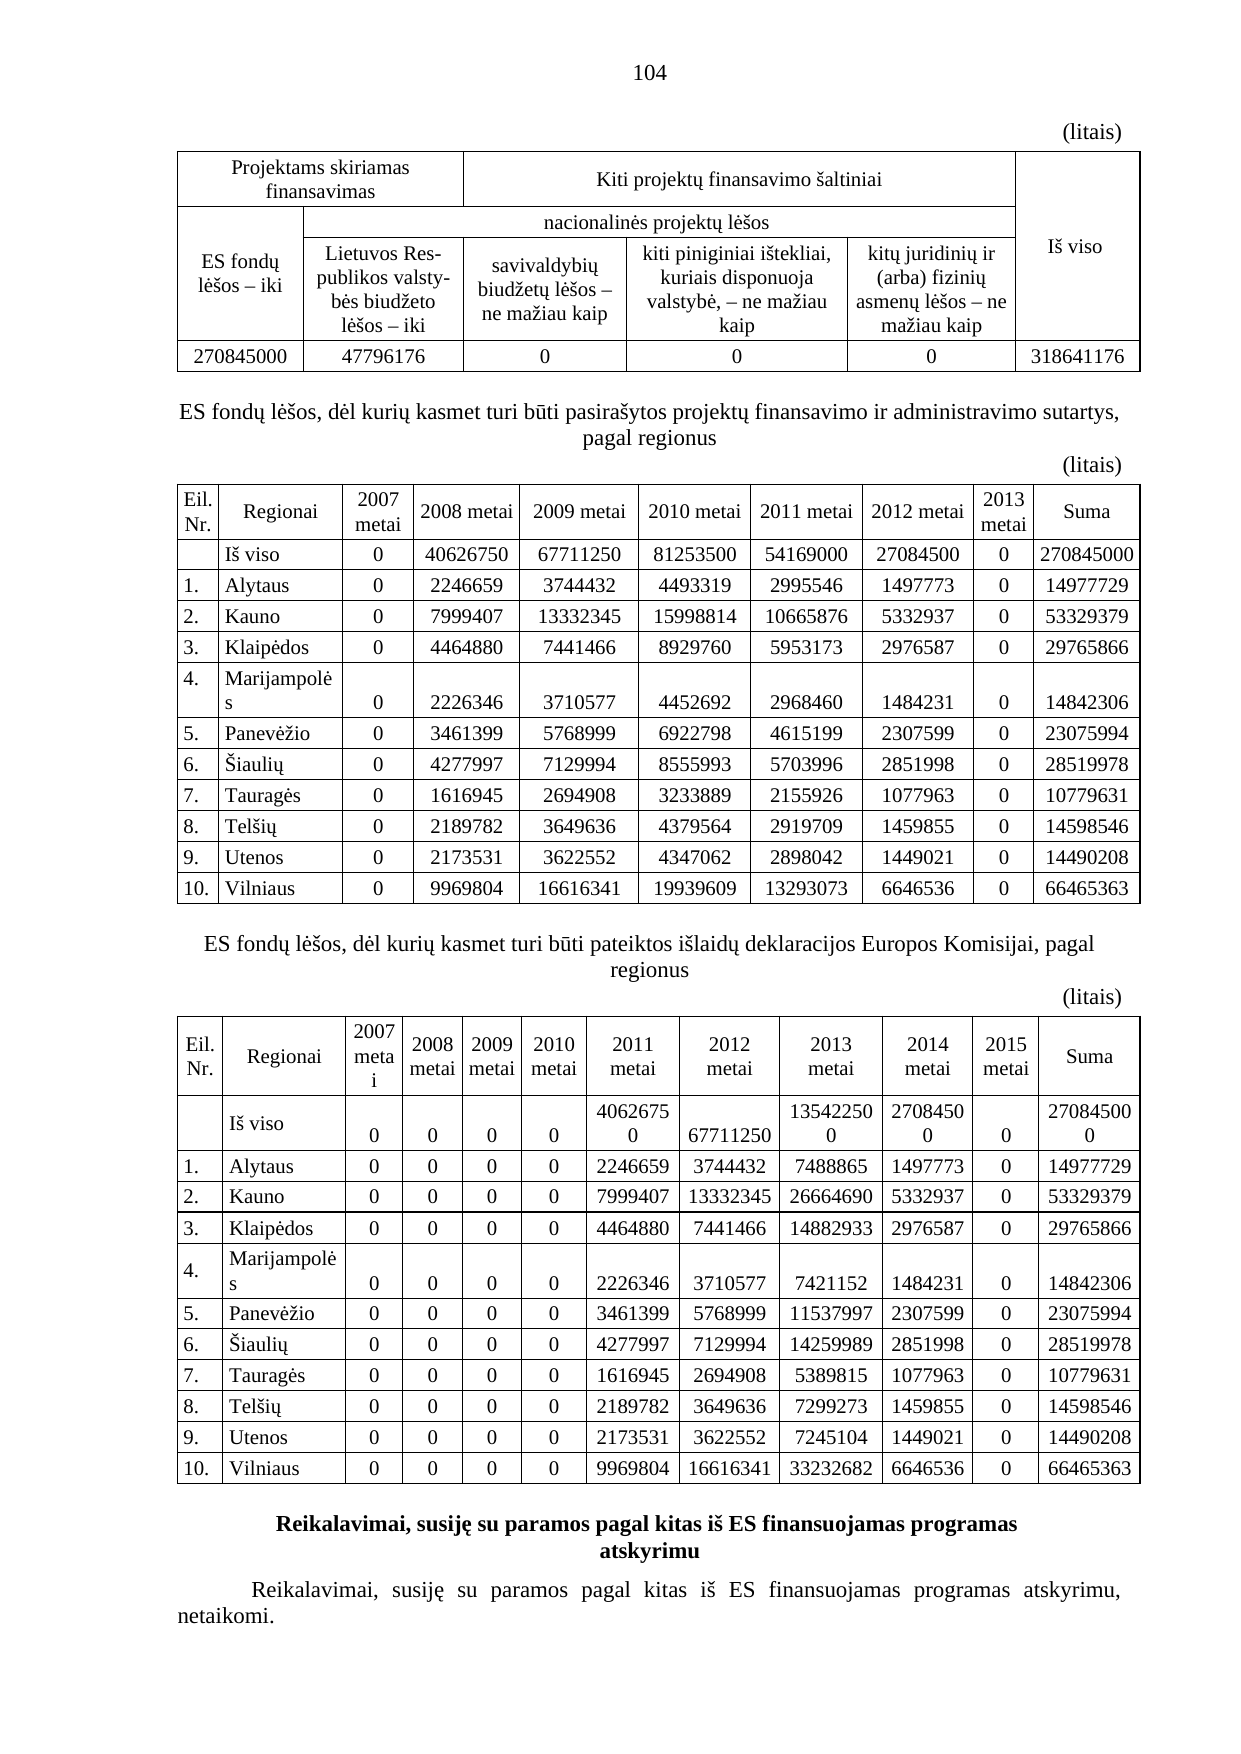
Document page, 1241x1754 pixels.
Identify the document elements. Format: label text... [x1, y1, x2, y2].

table_cell 7245104 [780, 1422, 882, 1452]
table_cell 8. [178, 811, 218, 841]
table_cell 0 [346, 1213, 402, 1242]
table_cell 0 [343, 749, 413, 779]
table_cell 1. [178, 1151, 222, 1181]
table_cell 13293073 [751, 873, 862, 903]
table_cell 2226346 [587, 1244, 679, 1297]
table_cell 2189782 [414, 811, 519, 841]
table_cell Tauragės [223, 1360, 345, 1390]
table_cell 26664690 [780, 1182, 882, 1211]
table_cell 1459855 [863, 811, 973, 841]
table_cell Iš viso [223, 1096, 345, 1149]
table_cell 0 [974, 570, 1033, 600]
table_cell 0 [522, 1391, 586, 1421]
table_cell ES fondų lėšos – iki [178, 207, 303, 340]
table_cell 16616341 [520, 873, 638, 903]
table_cell 14977729 [1039, 1151, 1139, 1181]
table_cell 2851998 [863, 749, 973, 779]
table_cell 2. [178, 601, 218, 631]
table_cell 0 [463, 1151, 521, 1181]
table_cell 1484231 [883, 1244, 972, 1297]
table_cell 7999407 [414, 601, 519, 631]
table_cell 0 [343, 811, 413, 841]
table_cell 2995546 [751, 570, 862, 600]
table_cell 66465363 [1034, 873, 1139, 903]
table_cell 2976587 [883, 1213, 972, 1242]
text (litais) [177, 451, 1122, 477]
table_cell 9. [178, 842, 218, 872]
table_cell Iš viso [219, 540, 342, 569]
table_cell 0 [346, 1453, 402, 1483]
table_cell 0 [974, 718, 1033, 748]
table_cell 6646536 [883, 1453, 972, 1483]
table_cell Tauragės [219, 780, 342, 810]
table_cell 14598546 [1039, 1391, 1139, 1421]
table_cell 0 [346, 1096, 402, 1149]
table_cell 0 [974, 540, 1033, 569]
table_cell 0 [463, 1360, 521, 1390]
table_cell 0 [522, 1182, 586, 1211]
table_header Iš viso [1016, 152, 1139, 340]
table_header 2011 metai [751, 485, 862, 538]
table_cell 7129994 [520, 749, 638, 779]
table_cell 0 [463, 1299, 521, 1328]
table_cell 0 [848, 341, 1015, 371]
table_cell 9969804 [414, 873, 519, 903]
table_cell 7441466 [680, 1213, 779, 1242]
table_cell 0 [973, 1453, 1038, 1483]
table_header Suma [1039, 1017, 1139, 1094]
table_cell 7299273 [780, 1391, 882, 1421]
table_cell 0 [973, 1360, 1038, 1390]
table_cell 2173531 [414, 842, 519, 872]
table_cell 0 [522, 1244, 586, 1297]
table_cell 4615199 [751, 718, 862, 748]
table_cell Lietuvos Res­publikos valsty­bės biudžeto lėšos – iki [304, 238, 463, 340]
table_cell 13332345 [680, 1182, 779, 1211]
table_cell 7129994 [680, 1329, 779, 1359]
table_cell 0 [463, 1213, 521, 1242]
table_cell 0 [346, 1329, 402, 1359]
table_cell 4. [178, 1244, 222, 1297]
table_cell 81253500 [639, 540, 750, 569]
table_cell 0 [343, 663, 413, 717]
table_cell 53329379 [1039, 1182, 1139, 1211]
table_cell 0 [343, 570, 413, 600]
table_cell 0 [974, 601, 1033, 631]
table_header Eil. Nr. [178, 485, 218, 538]
table_cell 9969804 [587, 1453, 679, 1483]
table_cell 66465363 [1039, 1453, 1139, 1483]
table_cell 0 [522, 1422, 586, 1452]
table_cell 10779631 [1039, 1360, 1139, 1390]
table_header 2007 metai [346, 1017, 402, 1094]
table_cell 0 [974, 780, 1033, 810]
table_cell 10. [178, 873, 218, 903]
table_cell Alytaus [219, 570, 342, 600]
table_cell 16616341 [680, 1453, 779, 1483]
table_cell 0 [346, 1244, 402, 1297]
table_cell 8555993 [639, 749, 750, 779]
table_cell 40626750 [587, 1096, 679, 1149]
table_cell 7421152 [780, 1244, 882, 1297]
table_cell 0 [973, 1244, 1038, 1297]
table_header 2008 metai [414, 485, 519, 538]
table_cell 0 [464, 341, 626, 371]
table_cell 0 [463, 1453, 521, 1483]
table_cell 4347062 [639, 842, 750, 872]
table_cell 0 [974, 873, 1033, 903]
table_cell 5703996 [751, 749, 862, 779]
table_cell 2. [178, 1182, 222, 1211]
table_cell 4464880 [587, 1213, 679, 1242]
table_header 2009 metai [463, 1017, 521, 1094]
table_cell 5. [178, 1299, 222, 1328]
table_cell 2189782 [587, 1391, 679, 1421]
table_cell 14490208 [1039, 1422, 1139, 1452]
table_cell nacionalinės projektų lėšos [304, 207, 1015, 237]
table_cell 5389815 [780, 1360, 882, 1390]
table_cell Telšių [219, 811, 342, 841]
table_cell 5768999 [680, 1299, 779, 1328]
table_header Projektams skiriamas finansavimas [178, 152, 463, 206]
table_cell Klaipėdos [219, 632, 342, 662]
table_cell 0 [974, 749, 1033, 779]
table_cell 4379564 [639, 811, 750, 841]
table_header 2015 metai [973, 1017, 1038, 1094]
table_cell 3649636 [520, 811, 638, 841]
table_cell 2919709 [751, 811, 862, 841]
table_cell 23075994 [1034, 718, 1139, 748]
table_cell 54169000 [751, 540, 862, 569]
table_cell 28519978 [1039, 1329, 1139, 1359]
table_header Suma [1034, 485, 1139, 538]
table_cell 5332937 [863, 601, 973, 631]
table_cell 1497773 [863, 570, 973, 600]
table_cell 4493319 [639, 570, 750, 600]
text Reikalavimai, susiję su paramos pagal kitas iš ES finansuojamas programas atskyrimu [177, 1510, 1122, 1563]
table_header 2010 metai [522, 1017, 586, 1094]
table_cell 4277997 [587, 1329, 679, 1359]
table_cell 1077963 [883, 1360, 972, 1390]
table_cell 0 [973, 1299, 1038, 1328]
table_cell 5332937 [883, 1182, 972, 1211]
table_cell 0 [522, 1096, 586, 1149]
table_cell 3744432 [520, 570, 638, 600]
table_cell 23075994 [1039, 1299, 1139, 1328]
table_cell [178, 540, 218, 569]
table_cell 135422500 [780, 1096, 882, 1149]
table_cell 15998814 [639, 601, 750, 631]
table_cell Telšių [223, 1391, 345, 1421]
table_cell 67711250 [680, 1096, 779, 1149]
table_cell 10. [178, 1453, 222, 1483]
table_cell 0 [346, 1182, 402, 1211]
table_cell 0 [522, 1213, 586, 1242]
table_cell 6. [178, 749, 218, 779]
table_cell 7999407 [587, 1182, 679, 1211]
table_cell 0 [403, 1453, 462, 1483]
table_cell 6. [178, 1329, 222, 1359]
table_cell 0 [463, 1329, 521, 1359]
table_cell 0 [522, 1360, 586, 1390]
table_cell 1497773 [883, 1151, 972, 1181]
table_cell 0 [522, 1151, 586, 1181]
table_cell 3461399 [587, 1299, 679, 1328]
table_cell 0 [346, 1360, 402, 1390]
table_cell 1077963 [863, 780, 973, 810]
table_cell 0 [346, 1299, 402, 1328]
table_cell 27084500 [883, 1096, 972, 1149]
table_cell Klaipėdos [223, 1213, 345, 1242]
table_header 2013 metai [780, 1017, 882, 1094]
table_cell 0 [974, 811, 1033, 841]
table_cell Marijampolės [223, 1244, 345, 1297]
table_header 2014 metai [883, 1017, 972, 1094]
text (litais) [177, 983, 1122, 1009]
table_cell 0 [463, 1422, 521, 1452]
table_cell 14842306 [1034, 663, 1139, 717]
table_cell 0 [627, 341, 847, 371]
table_cell 0 [974, 632, 1033, 662]
text ES fondų lėšos, dėl kurių kasmet turi būti pasirašytos projektų finansavimo ir administravimo sutartys, pagal regionus [177, 398, 1122, 451]
table_cell 2307599 [883, 1299, 972, 1328]
table_cell 3710577 [680, 1244, 779, 1297]
table_cell 0 [973, 1151, 1038, 1181]
table_cell kitų juridinių ir (arba) fizinių asmenų lėšos – ne mažiau kaip [848, 238, 1015, 340]
table_cell 29765866 [1039, 1213, 1139, 1242]
table_cell 27084500 [863, 540, 973, 569]
table_cell 0 [343, 780, 413, 810]
table_cell 3744432 [680, 1151, 779, 1181]
table_header 2007 metai [343, 485, 413, 538]
table_header 2009 metai [520, 485, 638, 538]
table_cell 6646536 [863, 873, 973, 903]
table_cell 2246659 [414, 570, 519, 600]
table_cell 40626750 [414, 540, 519, 569]
table_cell 0 [346, 1422, 402, 1452]
table_cell 0 [973, 1182, 1038, 1211]
table_cell 3649636 [680, 1391, 779, 1421]
table_cell 3. [178, 1213, 222, 1242]
table_cell Šiaulių [223, 1329, 345, 1359]
table_cell 0 [343, 873, 413, 903]
table_cell 47796176 [304, 341, 463, 371]
table_cell 2976587 [863, 632, 973, 662]
table_cell 0 [463, 1096, 521, 1149]
table_cell Marijampolės [219, 663, 342, 717]
table_cell 53329379 [1034, 601, 1139, 631]
table_cell 28519978 [1034, 749, 1139, 779]
table_cell 0 [973, 1096, 1038, 1149]
table_cell 14598546 [1034, 811, 1139, 841]
table_header Regionai [219, 485, 342, 538]
table_cell 0 [522, 1329, 586, 1359]
table_cell 29765866 [1034, 632, 1139, 662]
table_cell Kauno [219, 601, 342, 631]
table_cell 14259989 [780, 1329, 882, 1359]
table_header 2013 metai [974, 485, 1033, 538]
table_cell 7. [178, 780, 218, 810]
table_cell Panevėžio [219, 718, 342, 748]
table_cell 8. [178, 1391, 222, 1421]
table_cell 0 [403, 1422, 462, 1452]
table_cell 0 [522, 1299, 586, 1328]
table_cell 0 [403, 1213, 462, 1242]
table_header Eil. Nr. [178, 1017, 222, 1094]
table_cell 2226346 [414, 663, 519, 717]
table_cell 0 [973, 1329, 1038, 1359]
table_cell Utenos [219, 842, 342, 872]
table_cell 270845000 [178, 341, 303, 371]
table_cell 14977729 [1034, 570, 1139, 600]
table_cell 0 [463, 1391, 521, 1421]
table_cell 0 [343, 718, 413, 748]
table_cell 3. [178, 632, 218, 662]
table_cell 11537997 [780, 1299, 882, 1328]
table_cell 1. [178, 570, 218, 600]
table_cell 0 [973, 1422, 1038, 1452]
table_cell 2173531 [587, 1422, 679, 1452]
table_cell 2968460 [751, 663, 862, 717]
table_cell kiti piniginiai ištekliai, kuriais disponuoja valstybė, – ne mažiau kaip [627, 238, 847, 340]
table_cell 0 [973, 1213, 1038, 1242]
table_header 2008 metai [403, 1017, 462, 1094]
table_cell 5953173 [751, 632, 862, 662]
table_header Kiti projektų finansavimo šaltiniai [464, 152, 1015, 206]
table_cell 4. [178, 663, 218, 717]
table_cell 0 [463, 1244, 521, 1297]
table_cell 3233889 [639, 780, 750, 810]
table_cell 2851998 [883, 1329, 972, 1359]
table_cell Kauno [223, 1182, 345, 1211]
table_cell Vilniaus [219, 873, 342, 903]
table_cell 14490208 [1034, 842, 1139, 872]
table_cell 0 [403, 1299, 462, 1328]
table_cell 13332345 [520, 601, 638, 631]
table_cell 2898042 [751, 842, 862, 872]
table_cell 33232682 [780, 1453, 882, 1483]
table_header 2010 metai [639, 485, 750, 538]
table_cell 2307599 [863, 718, 973, 748]
text (litais) [177, 118, 1122, 144]
table_cell 0 [343, 601, 413, 631]
table_cell 7441466 [520, 632, 638, 662]
table_cell 2694908 [520, 780, 638, 810]
table_cell 0 [403, 1360, 462, 1390]
table_cell 1449021 [883, 1422, 972, 1452]
table_cell 7488865 [780, 1151, 882, 1181]
table_cell 7. [178, 1360, 222, 1390]
table_cell Utenos [223, 1422, 345, 1452]
text ES fondų lėšos, dėl kurių kasmet turi būti pateiktos išlaidų deklaracijos Europos Komisijai, pagal regionus [177, 930, 1122, 983]
table_cell savivaldybių biudžetų lėšos – ne mažiau kaip [464, 238, 626, 340]
table_cell 270845000 [1034, 540, 1139, 569]
table_cell 0 [403, 1244, 462, 1297]
table_cell 5. [178, 718, 218, 748]
table_header Regionai [223, 1017, 345, 1094]
table_cell 3710577 [520, 663, 638, 717]
table_cell 0 [343, 632, 413, 662]
table_cell 0 [403, 1151, 462, 1181]
table_header 2011 metai [587, 1017, 679, 1094]
table_cell 0 [346, 1151, 402, 1181]
table_cell 8929760 [639, 632, 750, 662]
table_cell [178, 1096, 222, 1149]
table_cell 0 [403, 1182, 462, 1211]
table_cell 9. [178, 1422, 222, 1452]
table_cell 0 [403, 1329, 462, 1359]
table_cell Panevėžio [223, 1299, 345, 1328]
text Reikalavimai, susiję su paramos pagal kitas iš ES finansuojamas programas atskyrimu, netaikomi. [177, 1576, 1122, 1628]
table_cell 3622552 [680, 1422, 779, 1452]
table_cell 67711250 [520, 540, 638, 569]
table_cell 2155926 [751, 780, 862, 810]
table_cell 1484231 [863, 663, 973, 717]
table_cell 2694908 [680, 1360, 779, 1390]
table_cell Šiaulių [219, 749, 342, 779]
table_cell 1616945 [414, 780, 519, 810]
table_cell 6922798 [639, 718, 750, 748]
table_cell 5768999 [520, 718, 638, 748]
table_cell 4277997 [414, 749, 519, 779]
table_header 2012 metai [863, 485, 973, 538]
table_cell 0 [343, 540, 413, 569]
table_cell 0 [973, 1391, 1038, 1421]
table_cell 0 [346, 1391, 402, 1421]
table_cell 1459855 [883, 1391, 972, 1421]
table_cell 4452692 [639, 663, 750, 717]
table_cell 3622552 [520, 842, 638, 872]
table_cell 1449021 [863, 842, 973, 872]
table_cell 0 [403, 1096, 462, 1149]
table_cell 0 [974, 842, 1033, 872]
table_cell Alytaus [223, 1151, 345, 1181]
table_cell 0 [522, 1453, 586, 1483]
table_cell Vilniaus [223, 1453, 345, 1483]
table_cell 10779631 [1034, 780, 1139, 810]
table_cell 14842306 [1039, 1244, 1139, 1297]
table_cell 0 [463, 1182, 521, 1211]
table_cell 4464880 [414, 632, 519, 662]
table_header 2012 metai [680, 1017, 779, 1094]
table_cell 19939609 [639, 873, 750, 903]
table_cell 10665876 [751, 601, 862, 631]
table_cell 0 [974, 663, 1033, 717]
table_cell 318641176 [1016, 341, 1139, 371]
table_cell 0 [343, 842, 413, 872]
table_cell 270845000 [1039, 1096, 1139, 1149]
table_cell 3461399 [414, 718, 519, 748]
table_cell 0 [403, 1391, 462, 1421]
table_cell 1616945 [587, 1360, 679, 1390]
table_cell 14882933 [780, 1213, 882, 1242]
table_cell 2246659 [587, 1151, 679, 1181]
